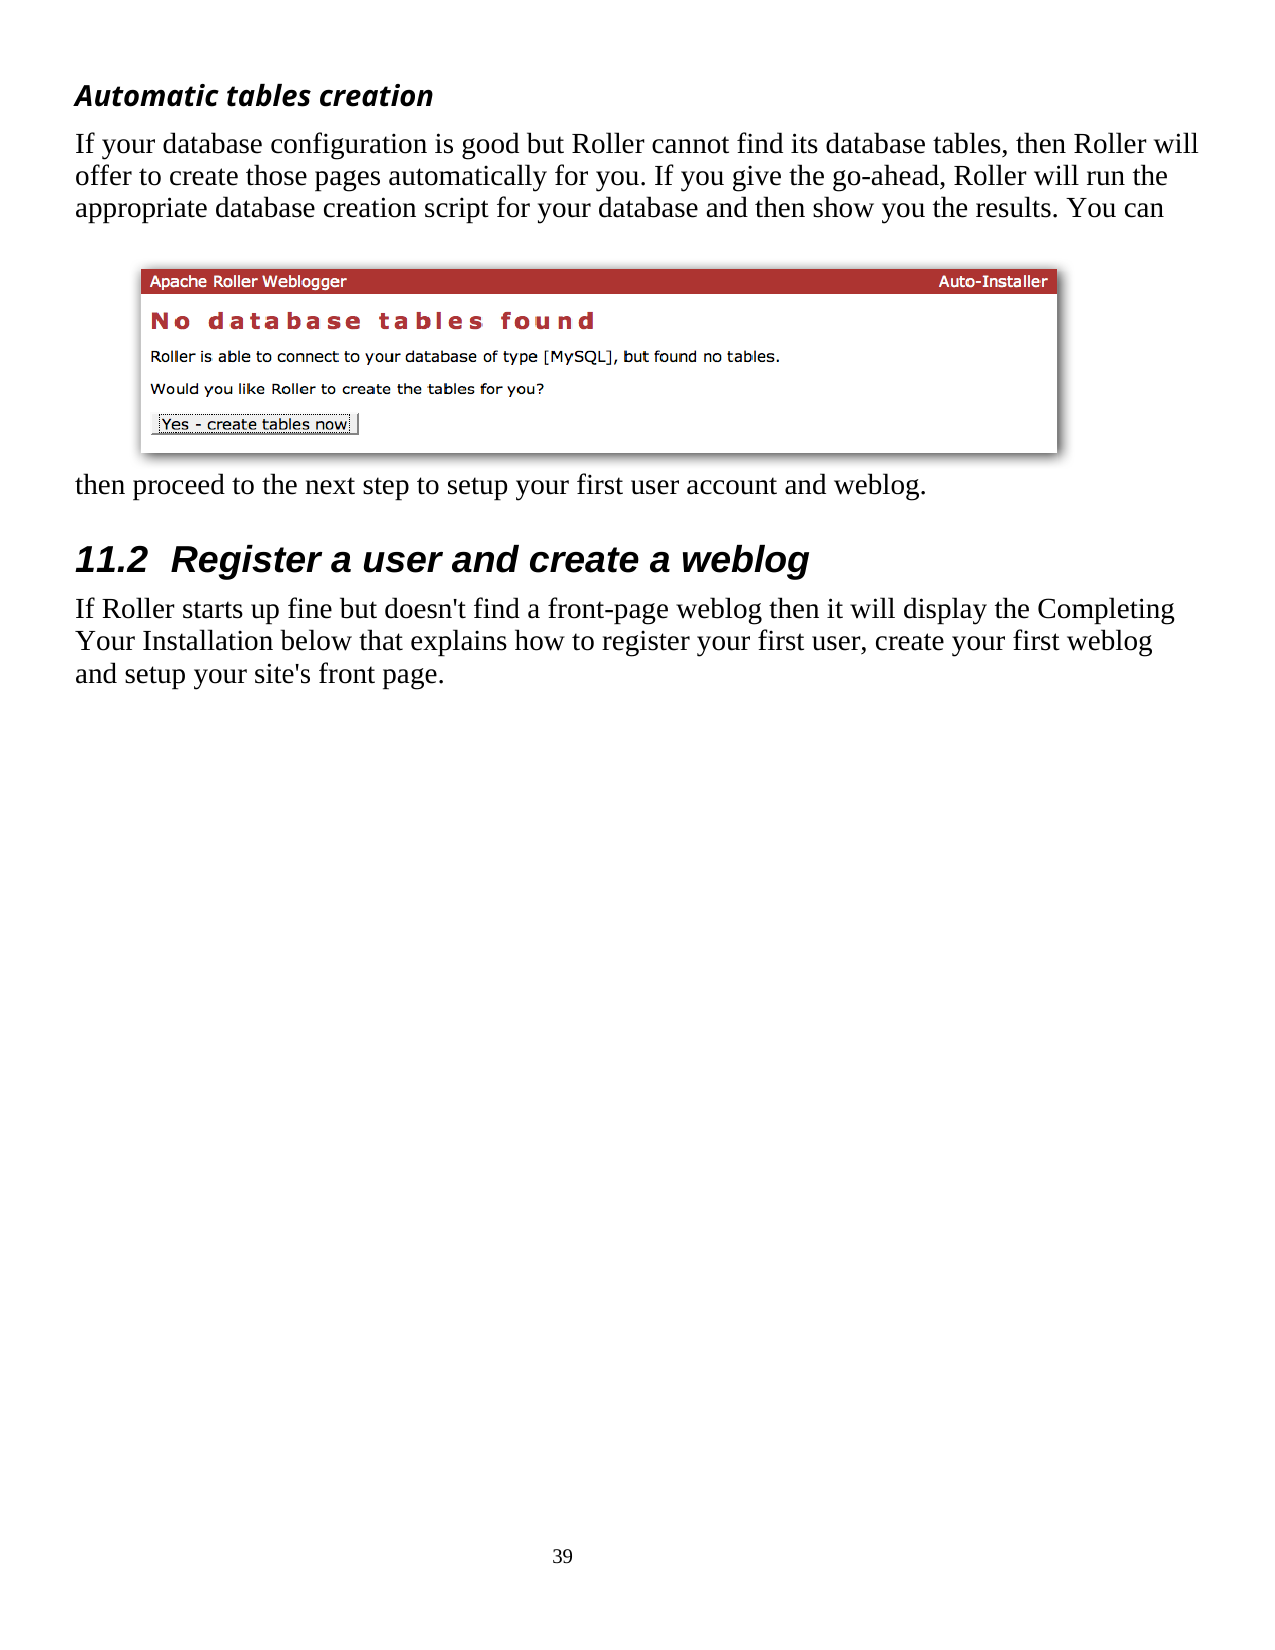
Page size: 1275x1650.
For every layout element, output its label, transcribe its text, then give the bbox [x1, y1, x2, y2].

subtitle Register a user and create a weblog [75, 538, 1200, 580]
subtitle Automatic tables creation [75, 75, 1200, 115]
text If your database configuration is good but Roller cannot find its database tables, then Roller will offer to create those pages automatically for you. If you give the go-ahead, Roller will run the appropriate database creation script for your database and then show you the results. You can then proceed to the next step to setup your first user account and weblog. [75, 127, 1200, 501]
text If Roller starts up fine but doesn't find a front-page weblog then it will display the Completing Your Installation below that explains how to register your first user, create your first weblog and setup your site's front page. [75, 592, 1200, 689]
picture [123, 252, 1075, 469]
